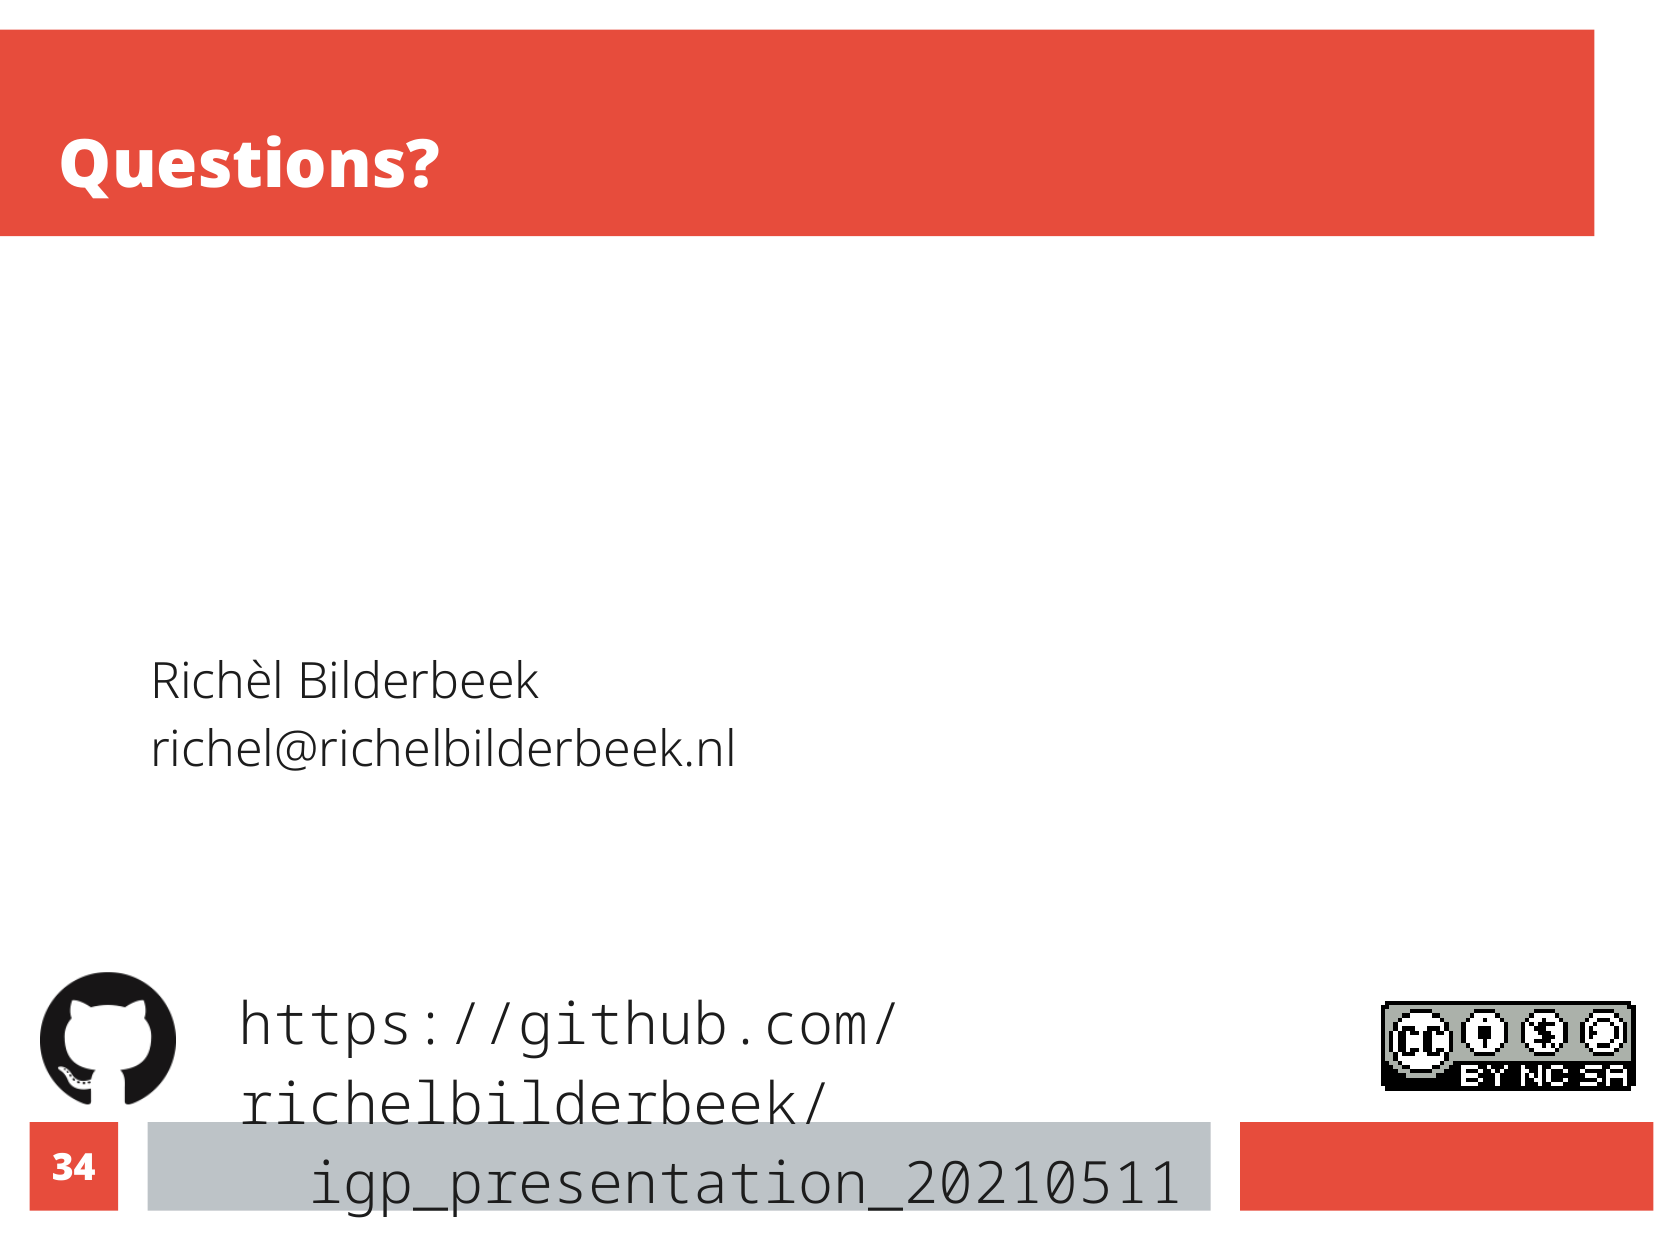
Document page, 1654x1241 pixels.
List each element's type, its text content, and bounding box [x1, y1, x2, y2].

text_box https://github.com/richelbilderbeek/ igp_presentation_20210511 [238, 982, 1324, 1118]
title Questions? [59, 59, 1595, 207]
picture [1381, 1001, 1636, 1091]
text_box Richèl Bilderbeek richel@richelbilderbeek.nl [150, 645, 1216, 774]
picture [40, 971, 176, 1108]
